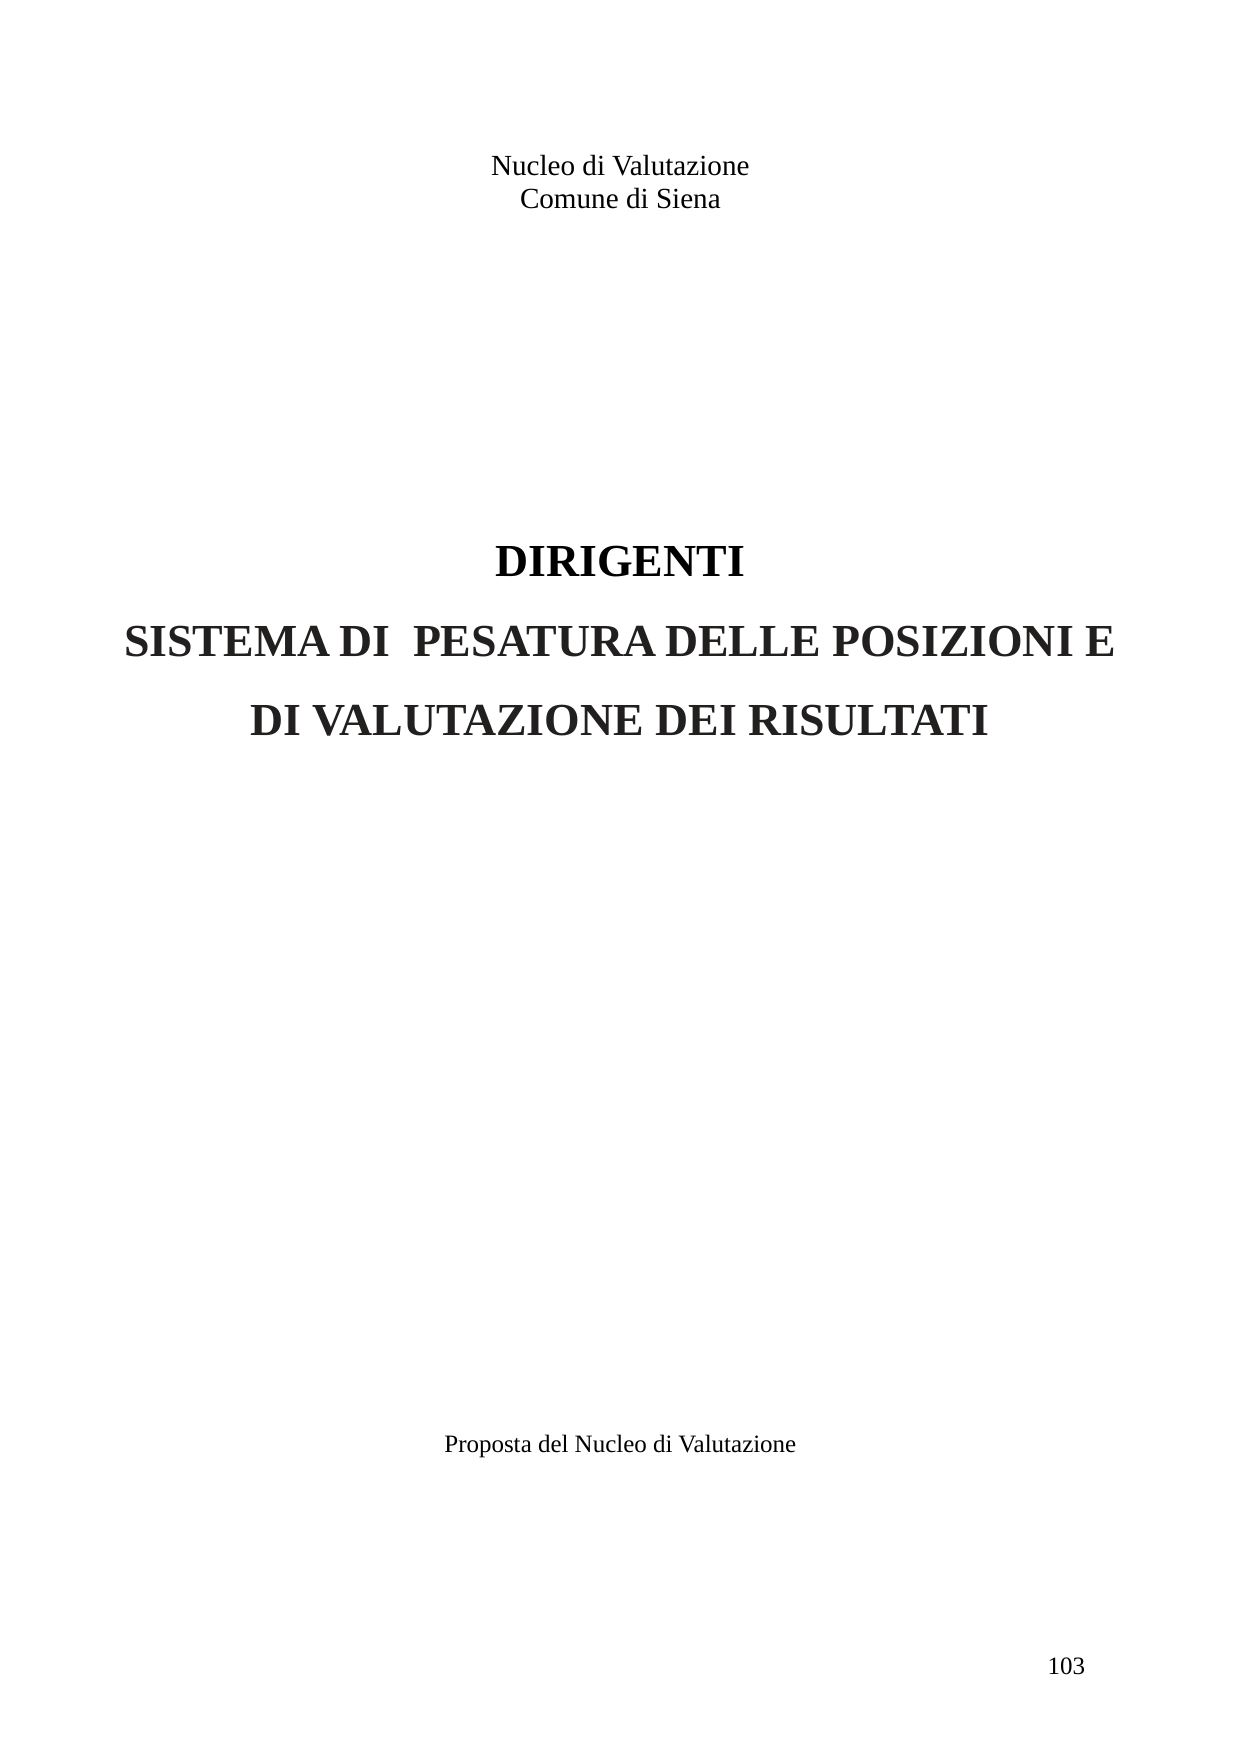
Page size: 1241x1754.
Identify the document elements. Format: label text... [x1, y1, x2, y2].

text DIRIGENTI [118, 534, 1122, 587]
text SISTEMA DI PESATURA DELLE POSIZIONI E DI VALUTAZIONE DEI RISULTATI [118, 613, 1122, 745]
text Comune di Siena [118, 181, 1122, 215]
text Nucleo di Valutazione [118, 148, 1122, 181]
text Proposta del Nucleo di Valutazione [118, 1429, 1122, 1458]
